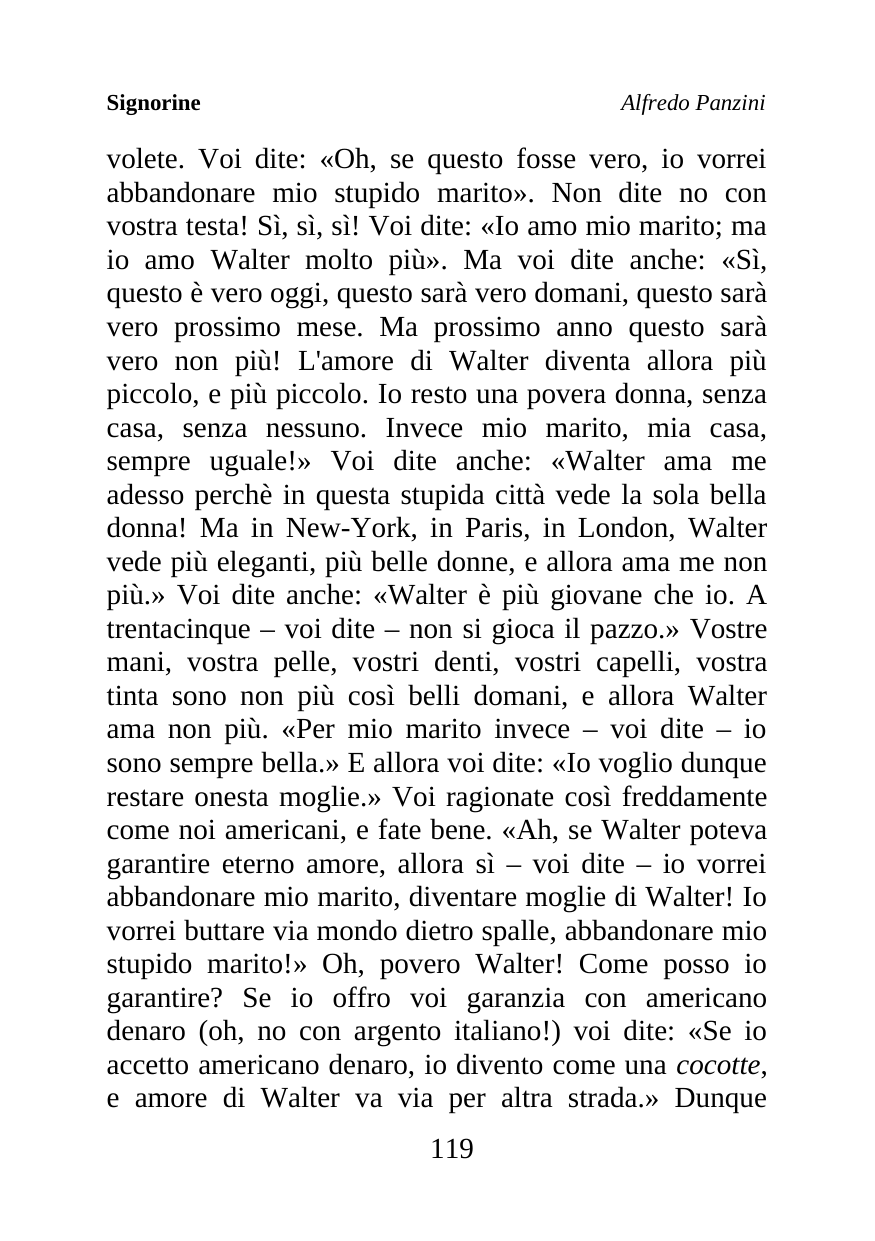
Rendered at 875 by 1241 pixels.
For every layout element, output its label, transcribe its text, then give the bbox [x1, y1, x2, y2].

text volete. Voi dite: «Oh, se questo fosse vero, io vorrei abbandonare mio stupido marito». Non dite no con vostra testa! Sì, sì, sì! Voi dite: «Io amo mio marito; ma io amo Walter molto più». Ma voi dite anche: «Sì, questo è vero oggi, questo sarà vero domani, questo sarà vero prossimo mese. Ma prossimo anno questo sarà vero non più! L'amore di Walter diventa allora più piccolo, e più piccolo. Io resto una povera donna, senza casa, senza nessuno. Invece mio marito, mia casa, sempre uguale!» Voi dite anche: «Walter ama me adesso perchè in questa stupida città vede la sola bella donna! Ma in New-York, in Paris, in London, Walter vede più eleganti, più belle donne, e allora ama me non più.» Voi dite anche: «Walter è più giovane che io. A trentacinque – voi dite – non si gioca il pazzo.» Vostre mani, vostra pelle, vostri denti, vostri capelli, vostra tinta sono non più così belli domani, e allora Walter ama non più. «Per mio marito invece – voi dite – io sono sempre bella.» E allora voi dite: «Io voglio dunque restare onesta moglie.» Voi ragionate così freddamente come noi americani, e fate bene. «Ah, se Walter poteva garantire eterno amore, allora sì – voi dite – io vorrei abbandonare mio marito, diventare moglie di Walter! Io vorrei buttare via mondo dietro spalle, abbandonare mio stupido marito!» Oh, povero Walter! Come posso io garantire? Se io offro voi garanzia con americano denaro (oh, no con argento italiano!) voi dite: «Se io accetto americano denaro, io divento come una cocotte, e amore di Walter va via per altra strada.» Dunque [106, 141, 768, 1114]
